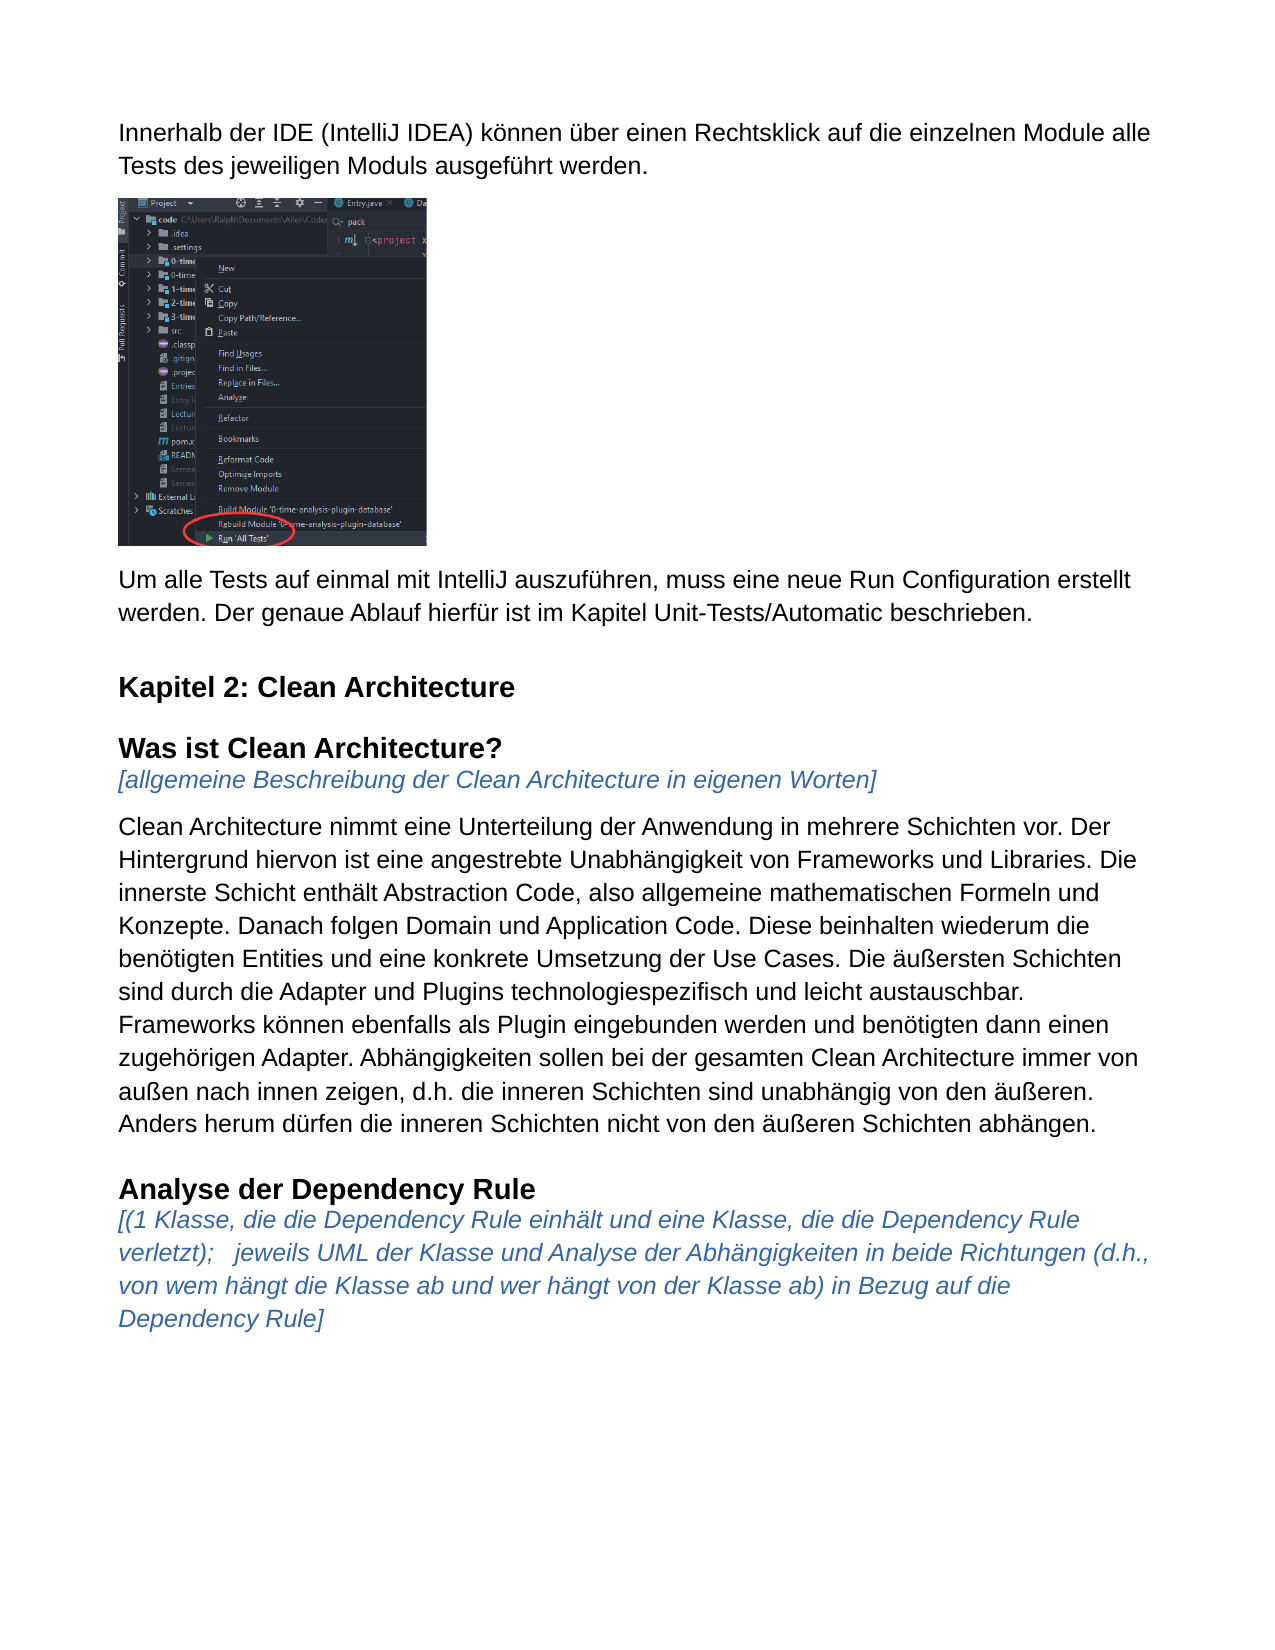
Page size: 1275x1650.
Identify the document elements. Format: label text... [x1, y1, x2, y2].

text Um alle Tests auf einmal mit IntelliJ auszuführen, muss eine neue Run Configuration erstellt werden. Der genaue Ablauf hierfür ist im Kapitel Unit-Tests/Automatic beschrieben. [118, 565, 1157, 627]
text [allgemeine Beschreibung der Clean Architecture in eigenen Worten] [118, 765, 1157, 793]
subtitle Was ist Clean Architecture? [118, 731, 1157, 765]
text Clean Architecture nimmt eine Unterteilung der Anwendung in mehrere Schichten vor. Der Hintergrund hiervon ist eine angestrebte Unabhängigkeit von Frameworks und Libraries. Die innerste Schicht enthält Abstraction Code, also allgemeine mathematischen Formeln und Konzepte. Danach folgen Domain und Application Code. Diese beinhalten wiederum die benötigten Entities und eine konkrete Umsetzung der Use Cases. Die äußersten Schichten sind durch die Adapter und Plugins technologiespezifisch und leicht austauschbar. Frameworks können ebenfalls als Plugin eingebunden werden und benötigten dann einen zugehörigen Adapter. Abhängigkeiten sollen bei der gesamten Clean Architecture immer von außen nach innen zeigen, d.h. die inneren Schichten sind unabhängig von den äußeren. Anders herum dürfen die inneren Schichten nicht von den äußeren Schichten abhängen. [118, 812, 1157, 1138]
text [(1 Klasse, die die Dependency Rule einhält und eine Klasse, die die Dependency Rule verletzt); jeweils UML der Klasse und Analyse der Abhängigkeiten in beide Richtungen (d.h., von wem hängt die Klasse ab und wer hängt von der Klasse ab) in Bezug auf die Dependency Rule] [118, 1205, 1157, 1333]
text Innerhalb der IDE (IntelliJ IDEA) können über einen Rechtsklick auf die einzelnen Module alle Tests des jeweiligen Moduls ausgeführt werden. [118, 118, 1157, 180]
subtitle Analyse der Dependency Rule [118, 1172, 1157, 1205]
subtitle Kapitel 2: Clean Architecture [118, 671, 1157, 704]
